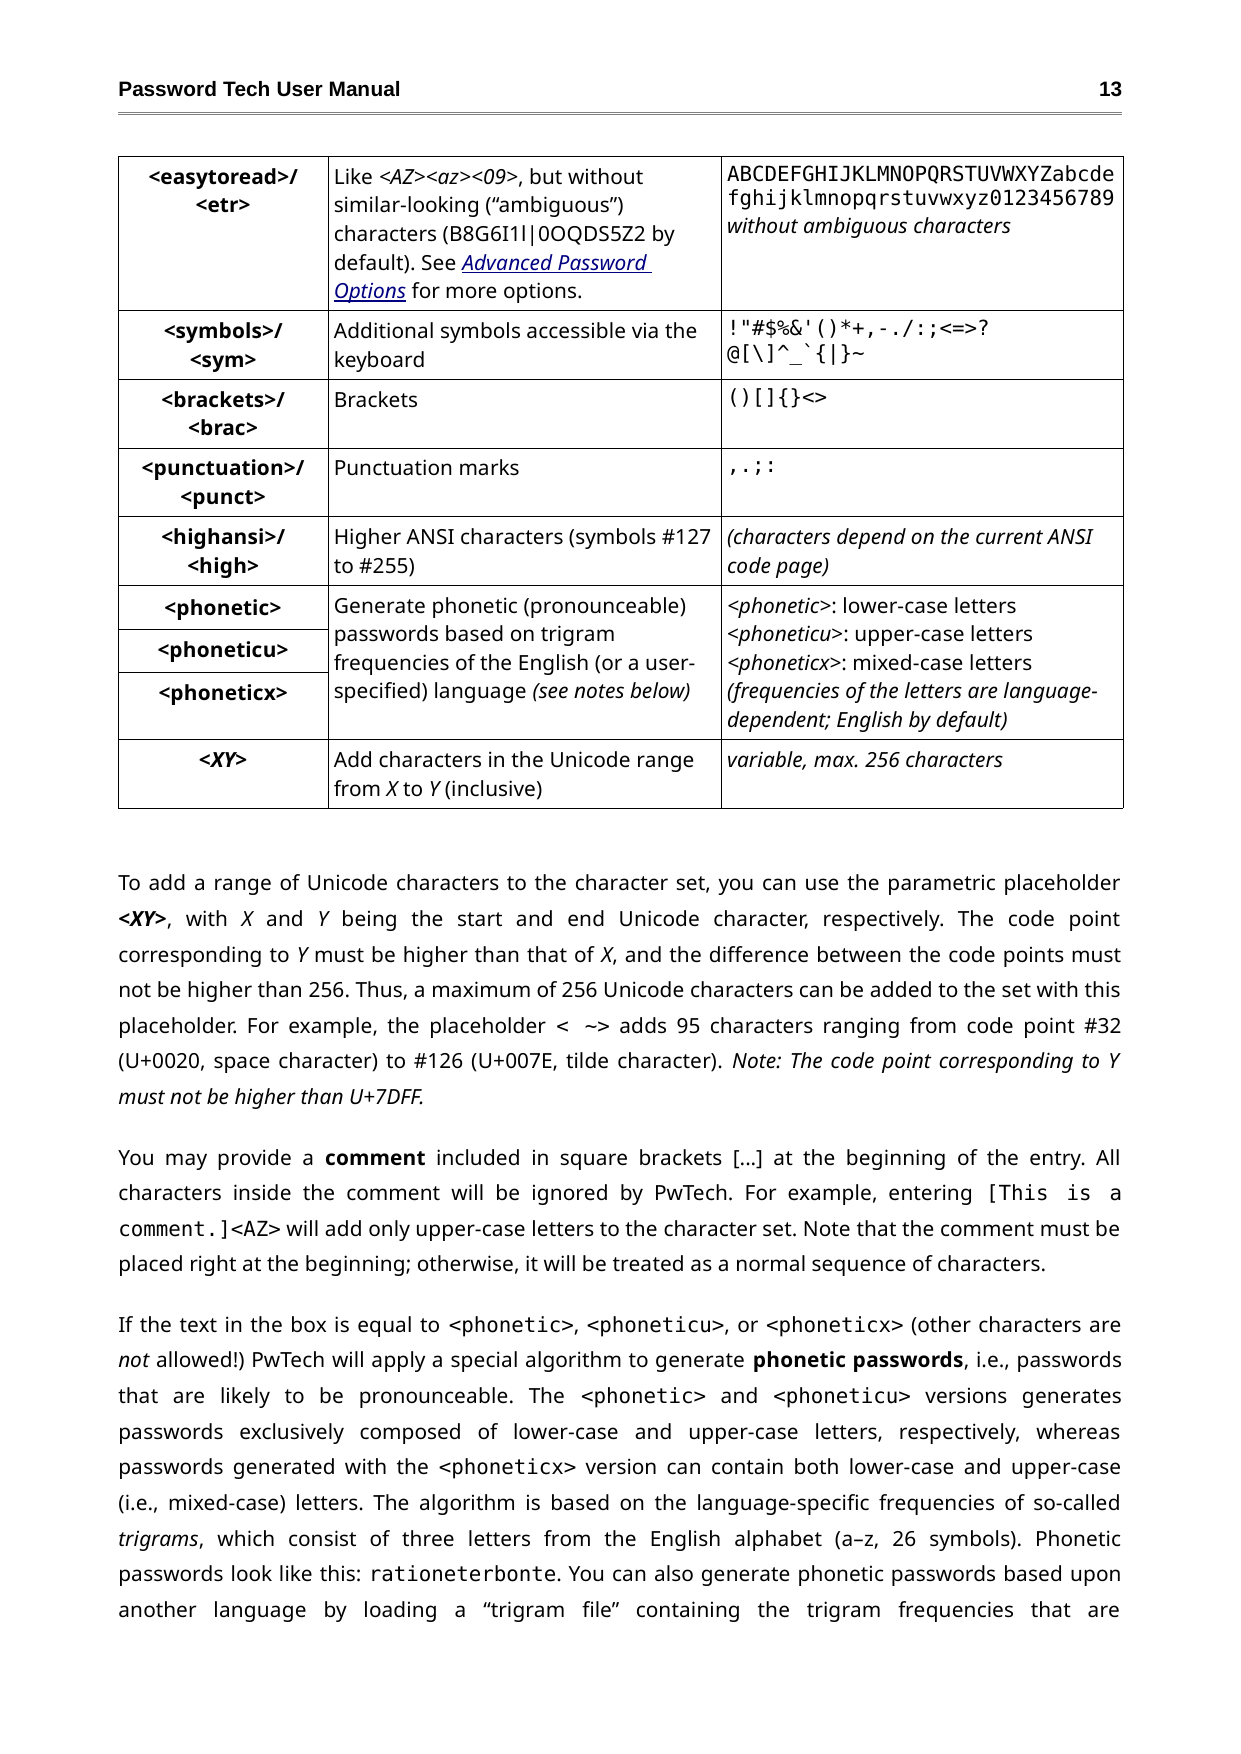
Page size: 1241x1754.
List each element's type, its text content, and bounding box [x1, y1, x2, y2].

table_cell ABCDEFGHIJKLMNOPQRSTUVWXYZabcdefghijklmnopqrstuvwxyz0123456789 without ambiguous characters [722, 157, 1123, 310]
text If the text in the box is equal to <phonetic>, <phoneticu>, or <phoneticx> (other characters are not allowed!) PwTech will apply a special algorithm to generate phonetic passwords, i.e., passwords that are likely to be pronounceable. The <phonetic> and <phoneticu> versions generates passwords exclusively composed of lower-case and upper-case letters, respectively, whereas passwords generated with the <phoneticx> version can contain both lower-case and upper-case (i.e., mixed-case) letters. The algorithm is based on the language-specific frequencies of so-called trigrams, which consist of three letters from the English alphabet (a–z, 26 symbols). Phonetic passwords look like this: rationeterbonte. You can also generate phonetic passwords based upon another language by loading a “trigram file” containing the trigram frequencies that are [118, 1310, 1122, 1623]
table_cell Higher ANSI characters (symbols #127 to #255) [329, 517, 721, 585]
table_cell !"#$%&'()*+,-./:;<=>?@[\]^_`{|}~ [722, 311, 1123, 379]
text To add a range of Unicode characters to the character set, you can use the parametric placeholder <XY>, with X and Y being the start and end Unicode character, respectively. The code point corresponding to Y must be higher than that of X, and the difference between the code points must not be higher than 256. Thus, a maximum of 256 Unicode characters can be added to the set with this placeholder. For example, the placeholder < ~> adds 95 characters ranging from code point #32 (U+0020, space character) to #126 (U+007E, tilde character). Note: The code point corresponding to Y must not be higher than U+7DFF. [118, 868, 1122, 1111]
table_cell <phoneticx> [119, 673, 328, 739]
table_cell Additional symbols accessible via the keyboard [329, 311, 721, 379]
table_cell <phoneticu> [119, 630, 328, 672]
table_cell Add characters in the Unicode range from X to Y (inclusive) [329, 740, 721, 808]
table_cell <XY> [119, 740, 328, 808]
table_cell <easytoread>/ <etr> [119, 157, 328, 310]
table_cell <highansi>/ <high> [119, 517, 328, 585]
table_cell ,.;: [722, 449, 1123, 516]
table_cell <symbols>/ <sym> [119, 311, 328, 379]
table_cell <phonetic>: lower-case letters <phoneticu>: upper-case letters <phoneticx>: mixed-case letters (frequencies of the letters are language-dependent; English by default) [722, 586, 1123, 739]
table_cell <brackets>/ <brac> [119, 380, 328, 447]
table_cell Punctuation marks [329, 449, 721, 516]
table_cell ()[]{}<> [722, 380, 1123, 447]
table_cell Brackets [329, 380, 721, 447]
table_cell Generate phonetic (pronounceable) passwords based on trigram frequencies of the English (or a user-specified) language (see notes below) [329, 586, 721, 739]
table_cell <punctuation>/ <punct> [119, 449, 328, 516]
text You may provide a comment included in square brackets [...] at the beginning of the entry. All characters inside the comment will be ignored by PwTech. For example, entering [This is a comment.]<AZ> will add only upper-case letters to the character set. Note that the comment must be placed right at the beginning; otherwise, it will be treated as a normal sequence of characters. [118, 1142, 1122, 1278]
table_cell <phonetic> [119, 586, 328, 629]
table_cell (characters depend on the current ANSI code page) [722, 517, 1123, 585]
table_cell variable, max. 256 characters [722, 740, 1123, 808]
table_cell Like <AZ><az><09>, but without similar-looking (“ambiguous”) characters (B8G6I1l|0OQDS5Z2 by default). See Advanced Password Options for more options. [329, 157, 721, 310]
